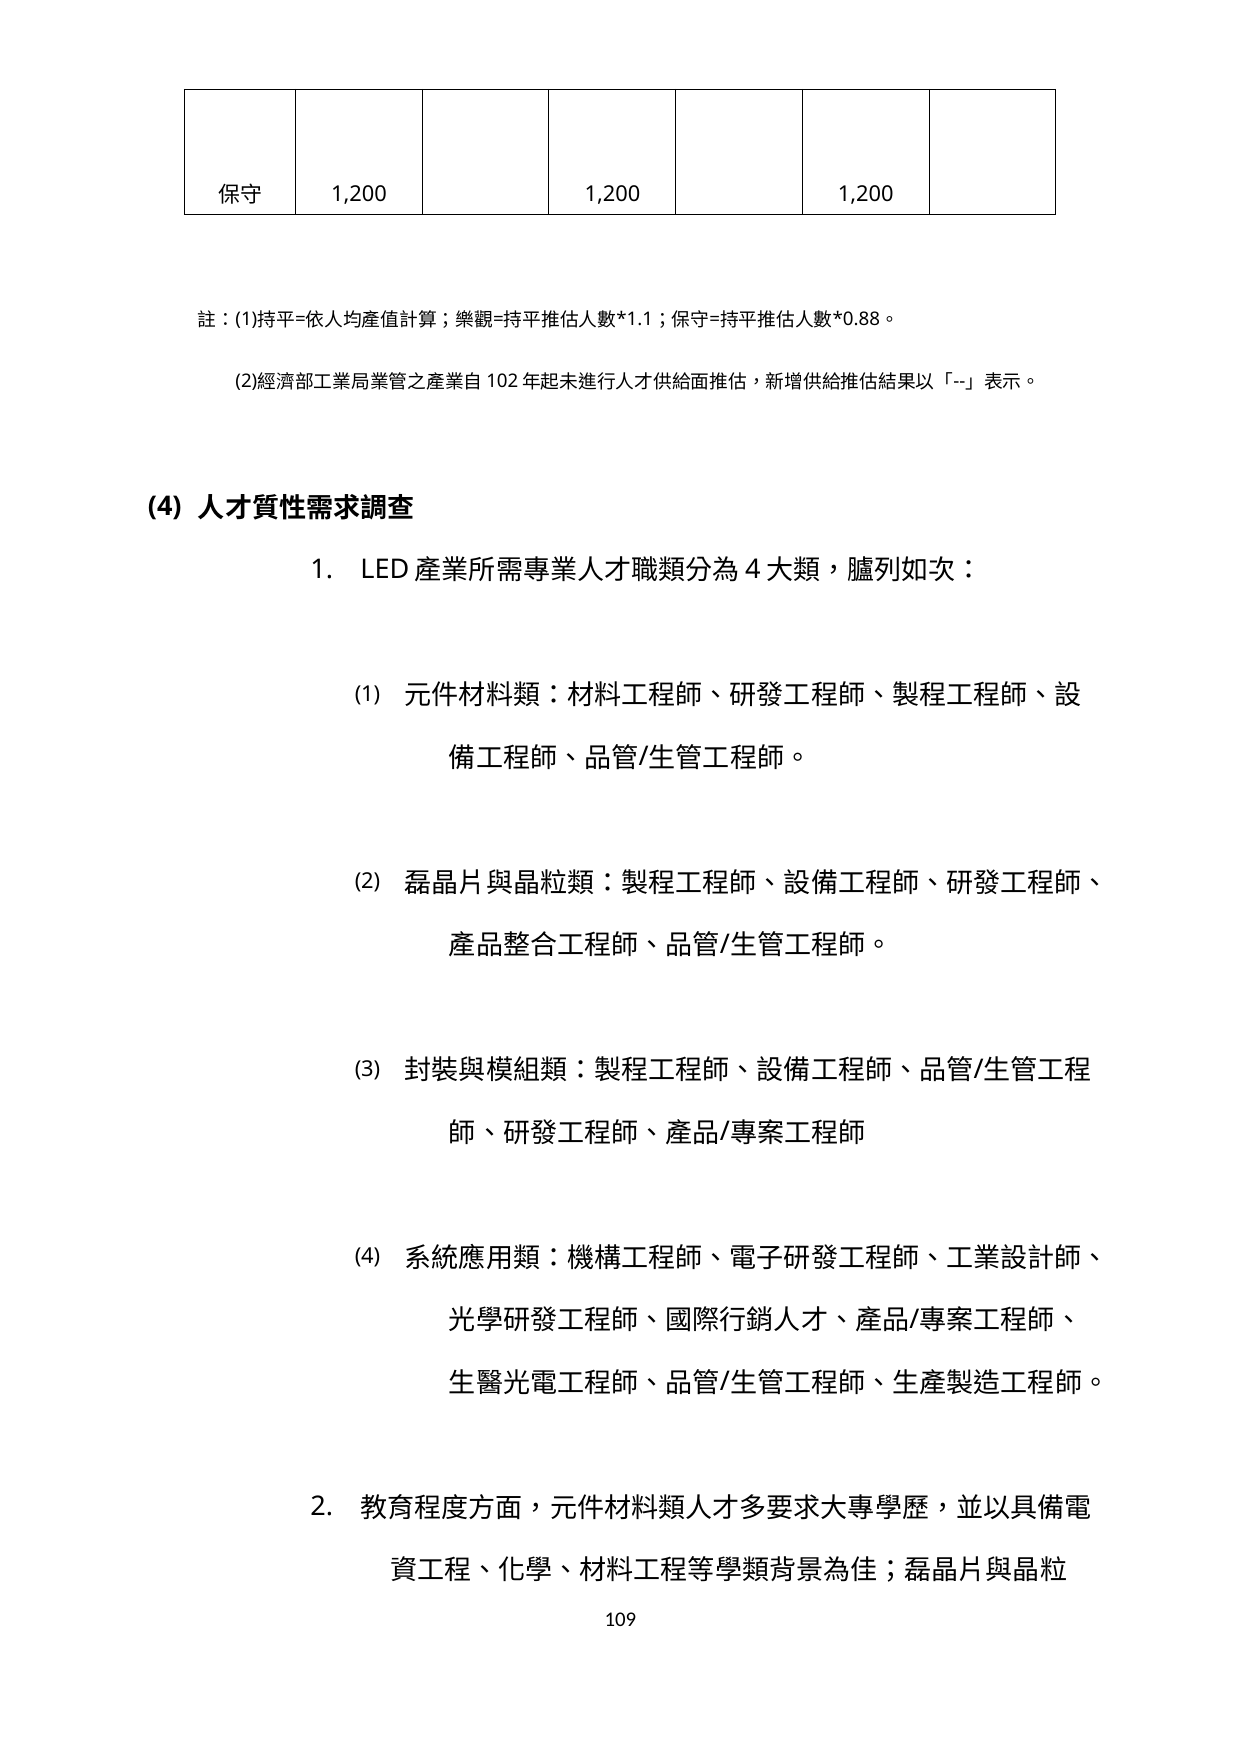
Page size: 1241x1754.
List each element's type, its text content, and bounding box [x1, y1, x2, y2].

table_cell -- [676, 90, 802, 214]
text 註：(1)持平=依人均產值計算；樂觀=持平推估人數*1.1；保守=持平推估人數*0.88。 [198, 276, 1063, 339]
table_cell 1,200 [296, 90, 422, 214]
list 人才質性需求調查 [148, 464, 1092, 526]
list 封裝與模組類：製程工程師、設備工程師、品管/生管工程師、研發工程師、產品/專案工程師 [354, 1026, 1092, 1151]
table_cell -- [930, 90, 1055, 214]
list 元件材料類：材料工程師、研發工程師、製程工程師、設備工程師、品管/生管工程師。 [354, 651, 1092, 776]
table_cell -- [423, 90, 548, 214]
table_cell 1,200 [549, 90, 675, 214]
table_cell 保守 [185, 90, 295, 214]
table_cell 1,200 [803, 90, 929, 214]
list 教育程度方面，元件材料類人才多要求大專學歷，並以具備電資工程、化學、材料工程等學類背景為佳；磊晶片與晶粒 [310, 1464, 1092, 1589]
list 系統應用類：機構工程師、電子研發工程師、工業設計師、光學研發工程師、國際行銷人才、產品/專案工程師、生醫光電工程師、品管/生管工程師、生產製造工程師。 [354, 1214, 1092, 1401]
list 磊晶片與晶粒類：製程工程師、設備工程師、研發工程師、產品整合工程師、品管/生管工程師。 [354, 839, 1092, 964]
text (2)經濟部工業局業管之產業自102年起未進行人才供給面推估，新增供給推估結果以「--」表示。 [198, 339, 1063, 401]
list LED產業所需專業人才職類分為4大類，臚列如次： [310, 526, 1092, 589]
